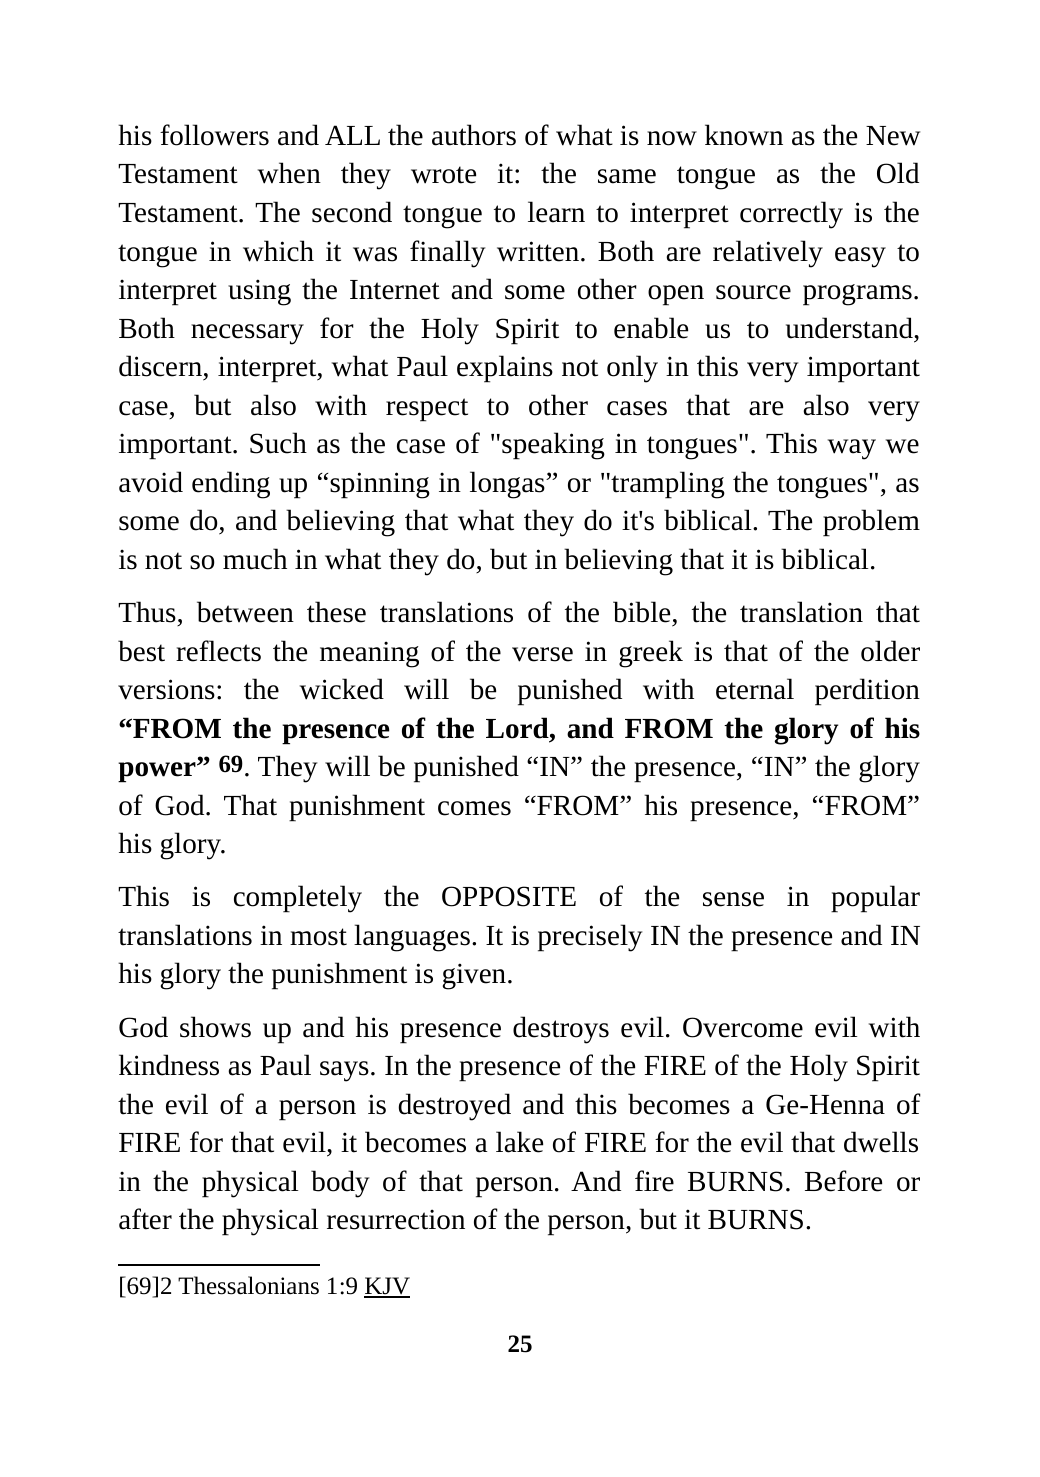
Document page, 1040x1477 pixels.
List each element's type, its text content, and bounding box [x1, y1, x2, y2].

text 2 Thessalonians 1:9 KJV [118, 1271, 921, 1300]
text his followers and ALL the authors of what is now known as the New Testament when they wrote it: the same tongue as the Old Testament. The second tongue to learn to interpret correctly is the tongue in which it was finally written. Both are relatively easy to interpret using the Internet and some other open source programs. Both necessary for the Holy Spirit to enable us to understand, discern, interpret, what Paul explains not only in this very important case, but also with respect to other cases that are also very important. Such as the case of "speaking in tongues". This way we avoid ending up “spinning in longas” or "trampling the tongues", as some do, and believing that what they do it's biblical. The problem is not so much in what they do, but in believing that it is biblical. [118, 118, 921, 576]
text This is completely the OPPOSITE of the sense in popular translations in most languages. It is precisely IN the presence and IN his glory the punishment is given. [118, 879, 921, 990]
text God shows up and his presence destroys evil. Overcome evil with kindness as Paul says. In the presence of the FIRE of the Holy Spirit the evil of a person is destroyed and this becomes a Ge-Henna of FIRE for that evil, it becomes a lake of FIRE for the evil that dwells in the physical body of that person. And fire BURNS. Before or after the physical resurrection of the person, but it BURNS. [118, 1010, 921, 1236]
text Thus, between these translations of the bible, the translation that best reflects the meaning of the verse in greek is that of the older versions: the wicked will be punished with eternal perdition “FROM the presence of the Lord, and FROM the glory of his power” . They will be punished “IN” the presence, “IN” the glory of God. That punishment comes “FROM” his presence, “FROM” his glory. [118, 595, 921, 860]
